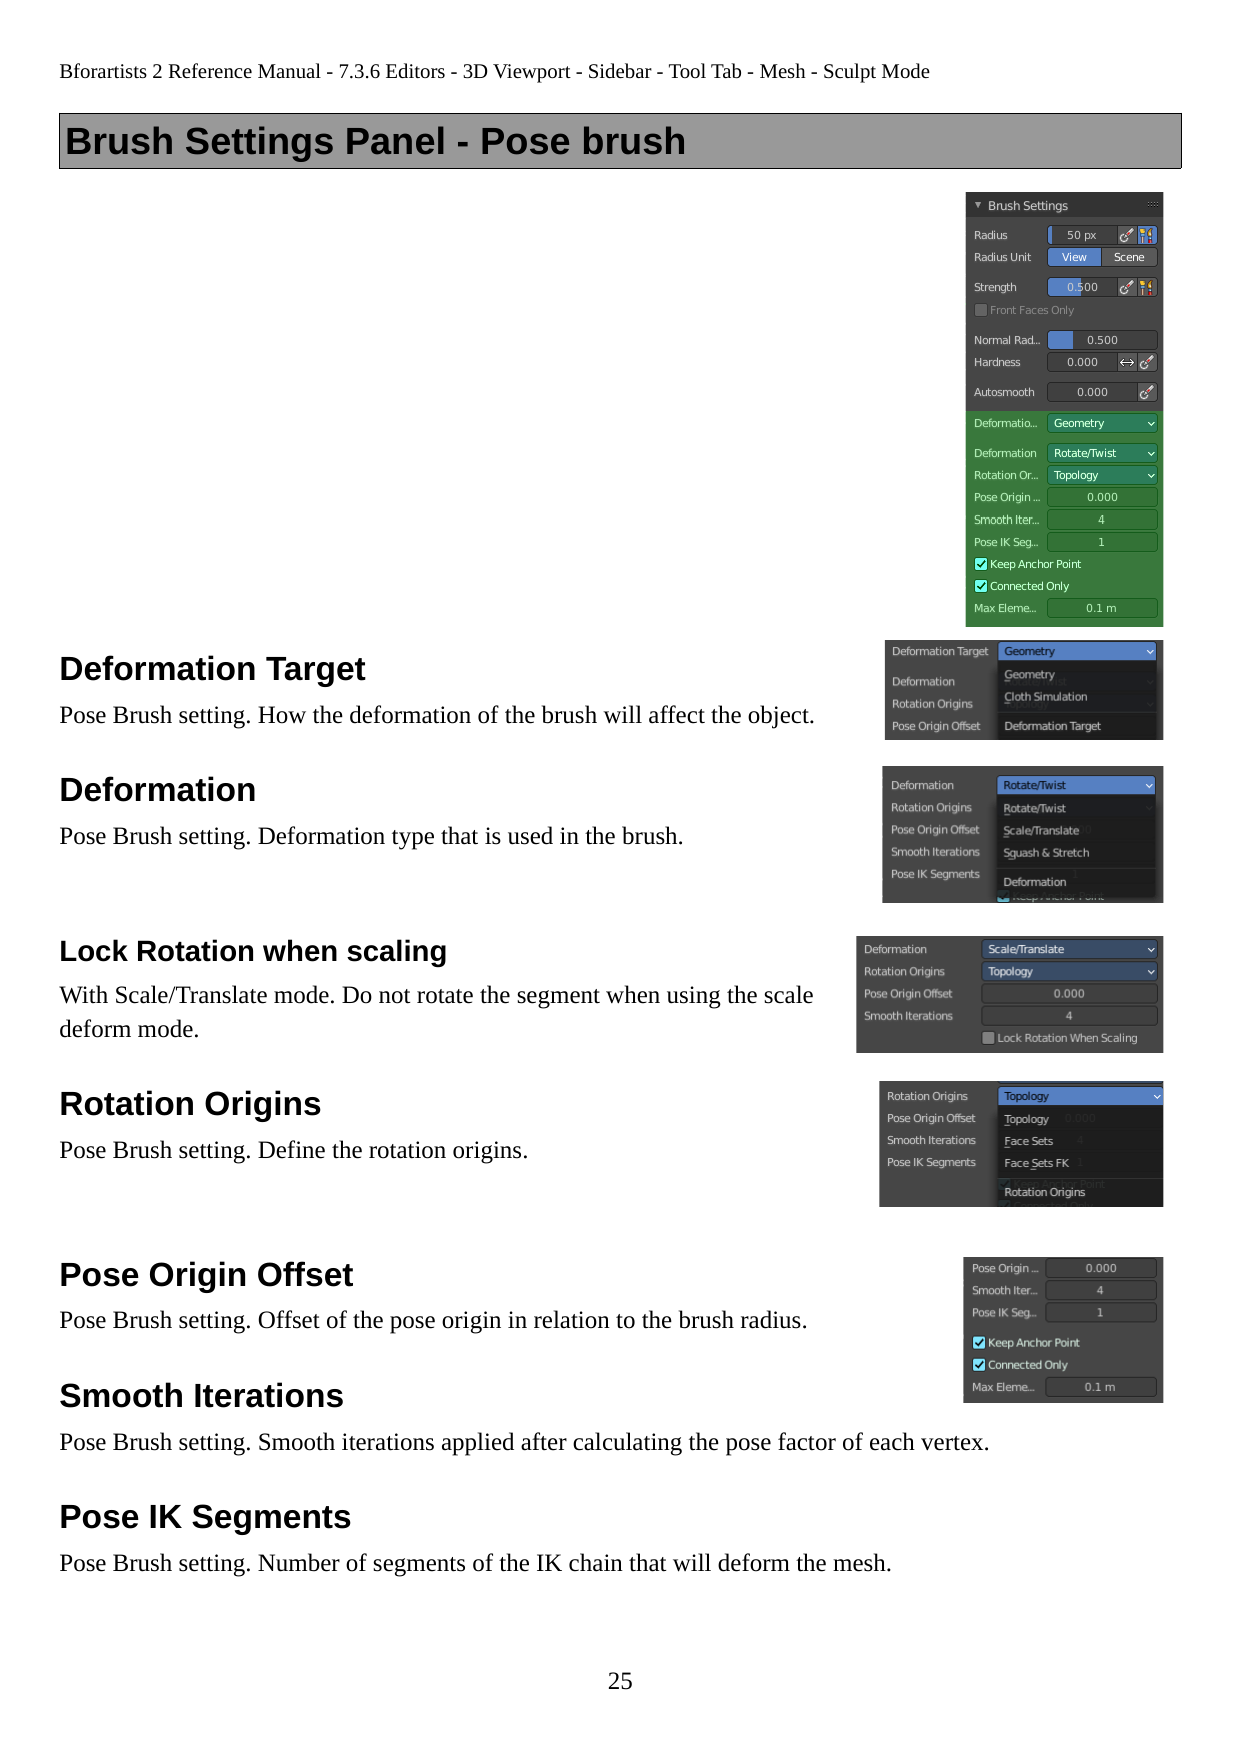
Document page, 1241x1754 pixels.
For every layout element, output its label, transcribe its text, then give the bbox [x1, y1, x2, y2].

picture [965, 192, 1164, 627]
subtitle Smooth Iterations [59, 1375, 1181, 1414]
text Pose Brush setting. How the deformation of the brush will affect the object. [59, 700, 884, 729]
picture [963, 1257, 1164, 1403]
subtitle Lock Rotation when scaling [59, 934, 1181, 967]
text Pose Brush setting. Offset of the pose origin in relation to the brush radius. [59, 1306, 963, 1334]
table_header Brush Settings Panel - Pose brush [60, 114, 1181, 168]
picture [856, 936, 1164, 1053]
picture [879, 1081, 1164, 1207]
subtitle [1164, 649, 1181, 687]
subtitle Deformation Target [59, 649, 884, 687]
subtitle [1164, 770, 1181, 808]
picture [882, 766, 1164, 903]
subtitle Rotation Origins [59, 1084, 879, 1123]
subtitle Deformation [59, 770, 882, 808]
text Pose Brush setting. Number of segments of the IK chain that will deform the mesh. [59, 1548, 1181, 1576]
text Pose Brush setting. Deformation type that is used in the brush. [59, 821, 882, 850]
text Pose Brush setting. Smooth iterations applied after calculating the pose factor of each vertex. [59, 1427, 1181, 1455]
subtitle Pose Origin Offset [59, 1254, 1181, 1293]
text Pose Brush setting. Define the rotation origins. [59, 1135, 879, 1164]
text With Scale/Translate mode. Do not rotate the segment when using the scale deform mode. [59, 980, 856, 1043]
picture [884, 640, 1164, 740]
subtitle Pose IK Segments [59, 1496, 1181, 1535]
subtitle [1164, 1084, 1181, 1123]
